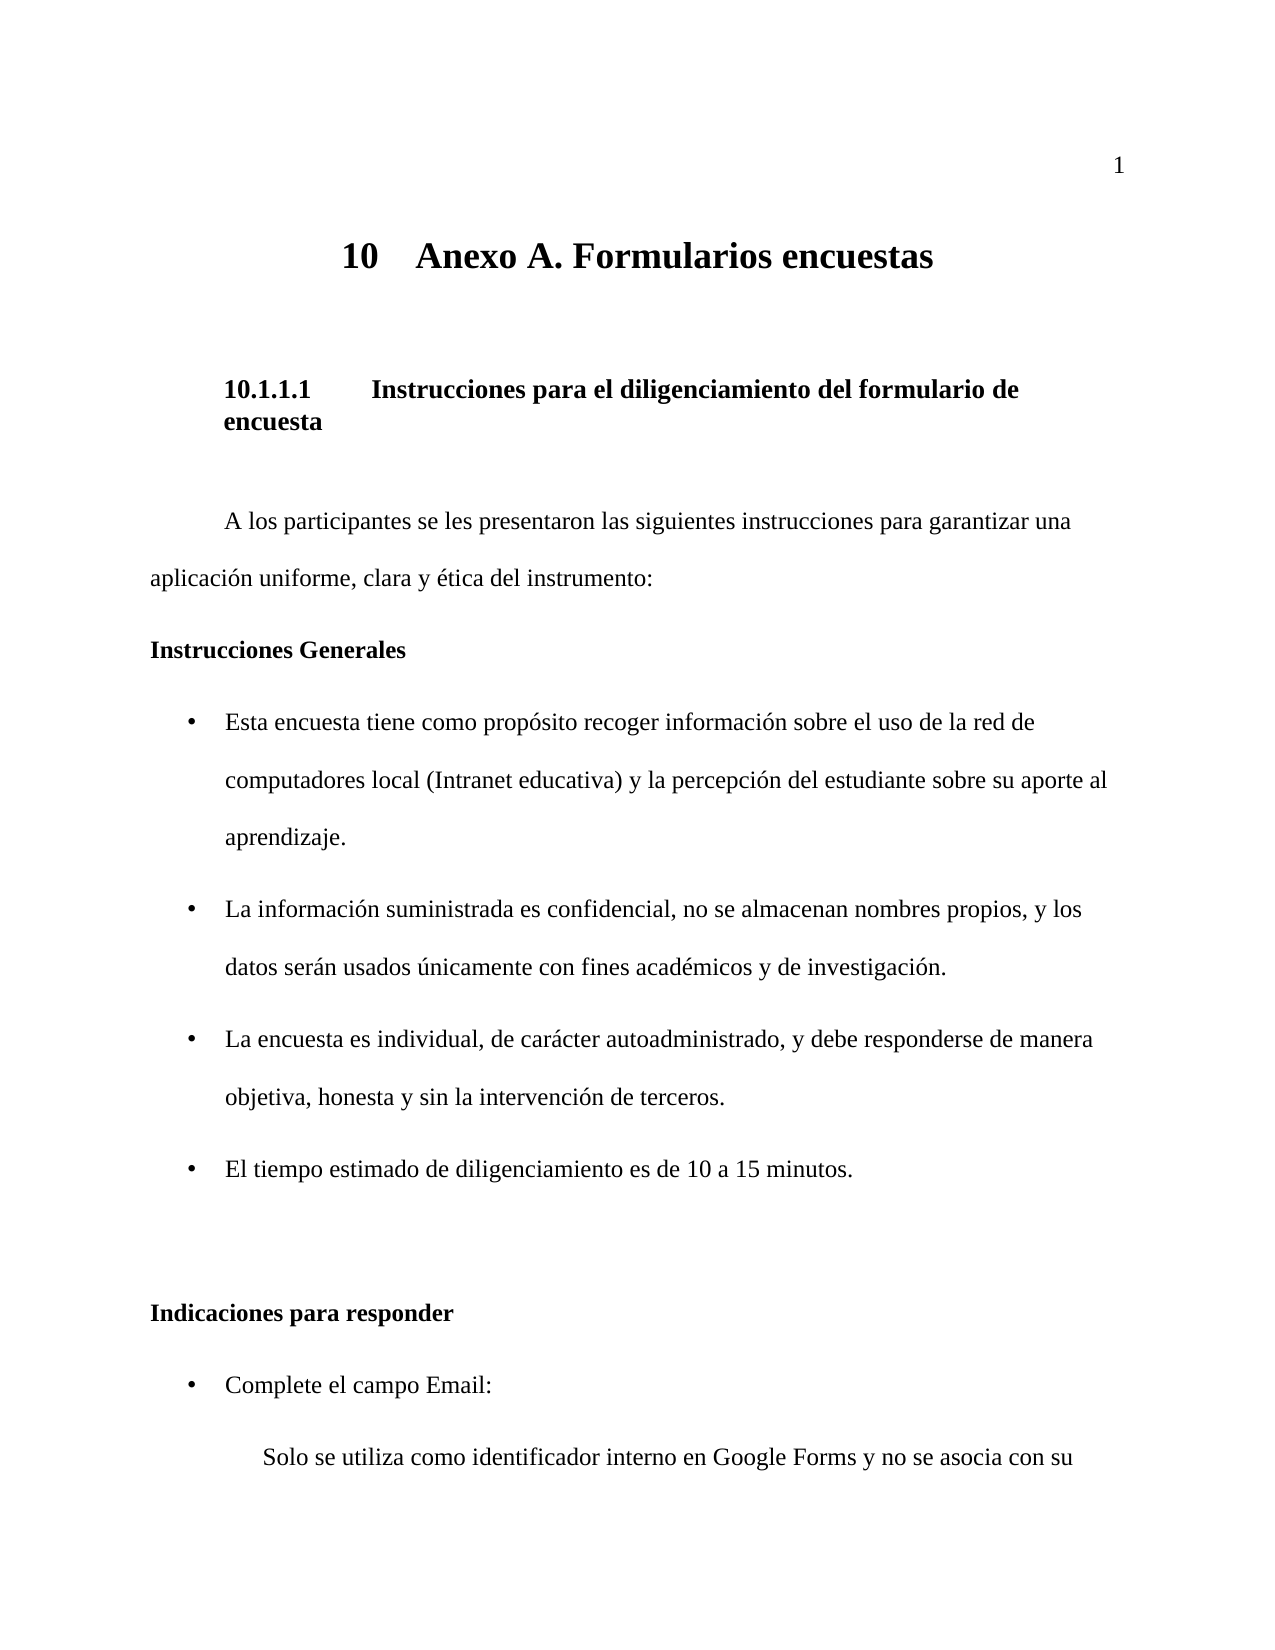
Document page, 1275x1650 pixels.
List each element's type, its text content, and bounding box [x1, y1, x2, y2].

text Indicaciones para responder [150, 1298, 1125, 1327]
text Instrucciones Generales [150, 635, 1125, 664]
text A los participantes se les presentaron las siguientes instrucciones para garantizar una aplicación uniforme, clara y ética del instrumento: [150, 448, 1125, 592]
subtitle Anexo A. Formularios encuestas [150, 233, 1125, 276]
list La encuesta es individual, de carácter autoadministrado, y debe responderse de manera objetiva, honesta y sin la intervención de terceros. [187, 1024, 1125, 1110]
list Complete el campo Email: [187, 1370, 1125, 1399]
list Esta encuesta tiene como propósito recoger información sobre el uso de la red de computadores local (Intranet educativa) y la percepción del estudiante sobre su aporte al aprendizaje. [187, 707, 1125, 851]
list El tiempo estimado de diligenciamiento es de 10 a 15 minutos. [187, 1154, 1125, 1182]
list Solo se utiliza como identificador interno en Google Forms y no se asocia con su [225, 1442, 1125, 1471]
subtitle Instrucciones para el diligenciamiento del formulario de encuesta [223, 373, 1125, 436]
list La información suministrada es confidencial, no se almacenan nombres propios, y los datos serán usados únicamente con fines académicos y de investigación. [187, 894, 1125, 981]
